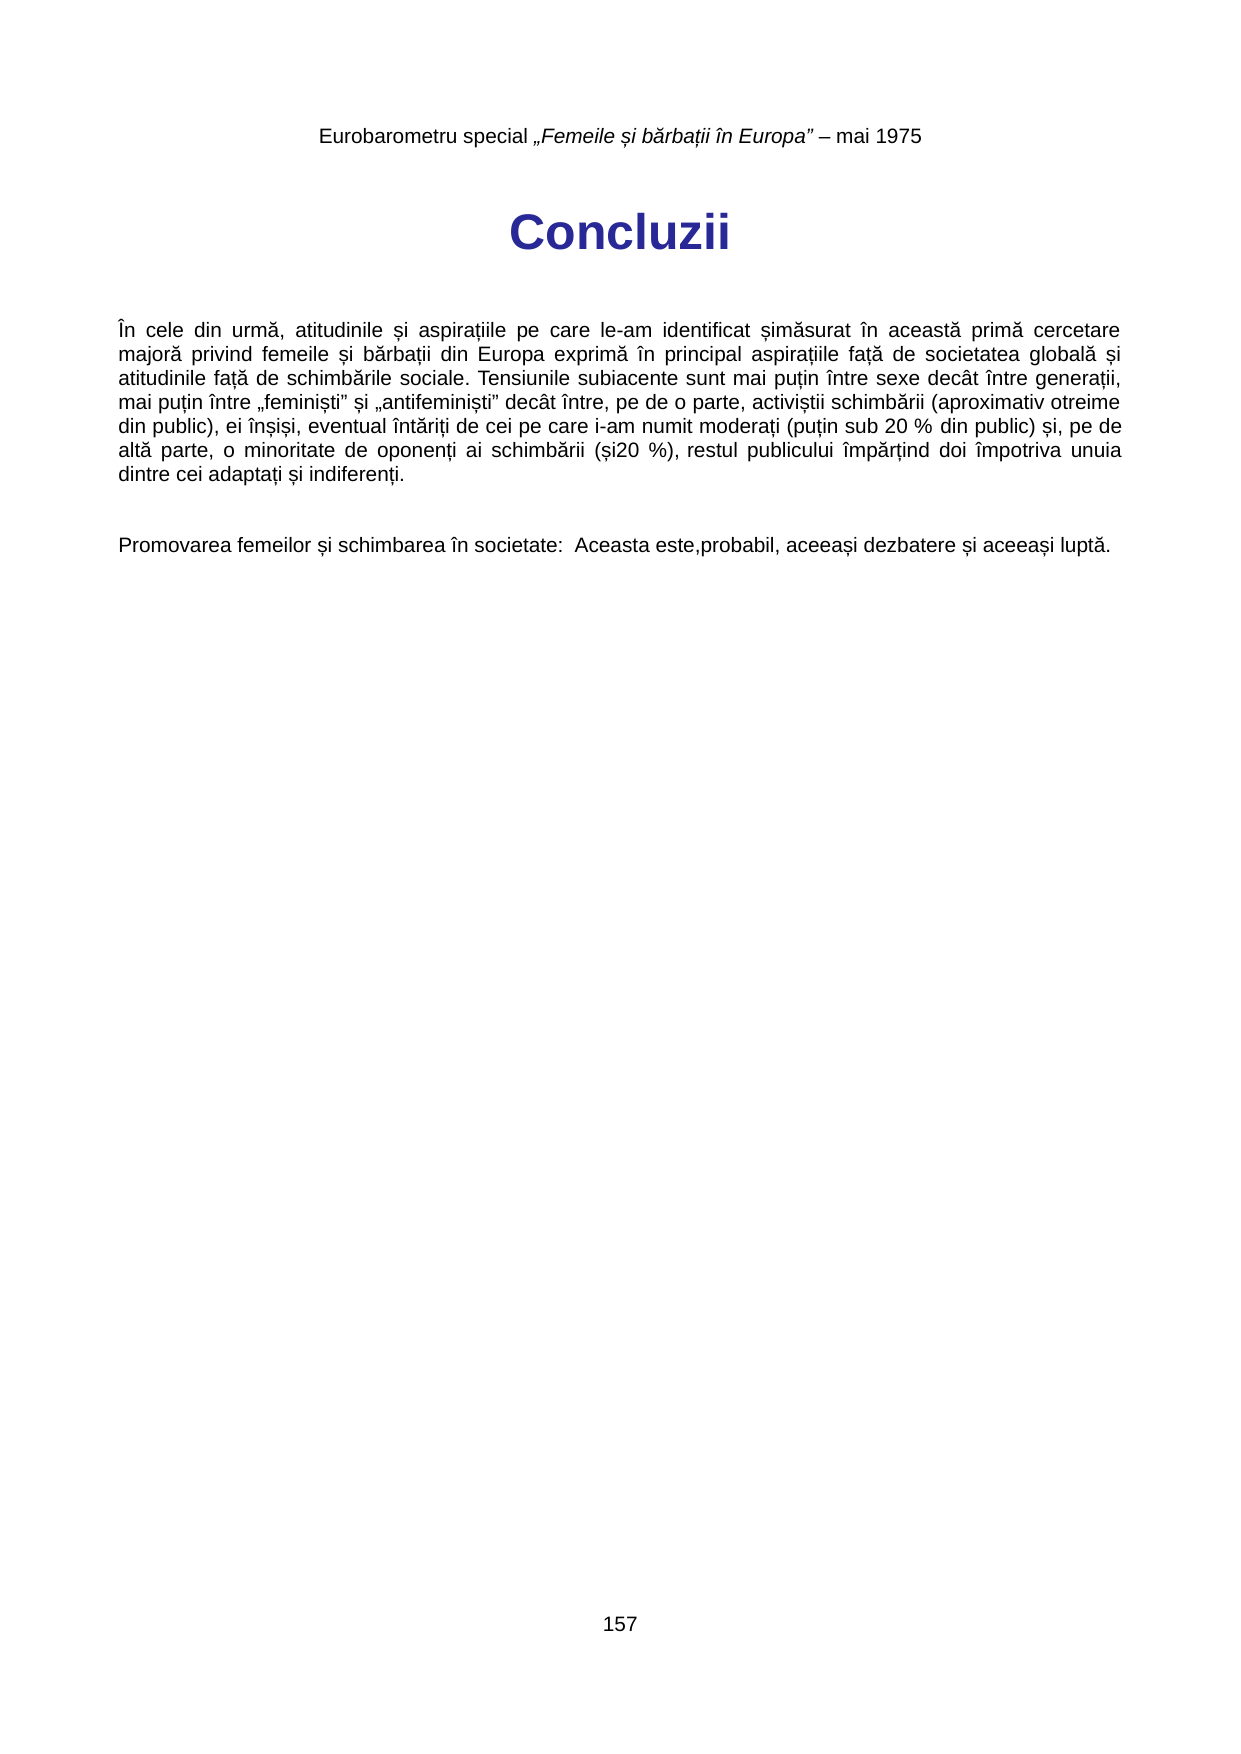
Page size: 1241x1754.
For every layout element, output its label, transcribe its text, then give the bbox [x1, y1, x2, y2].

text Promovarea femeilor și schimbarea în societate: Aceasta este,probabil, aceeași dezbatere și aceeași luptă. [118, 533, 1122, 557]
text În cele din urmă, atitudinile și aspirațiile pe care le-am identificat șimăsurat în această primă cercetare majoră privind femeile și bărbații din Europa exprimă în principal aspirațiile față de societatea globală și atitudinile față de schimbările sociale. Tensiunile subiacente sunt mai puțin între sexe decât între generații, mai puțin între „feminiști” și „antifeminiști” decât între, pe de o parte, activiștii schimbării (aproximativ otreime din public), ei înșiși, eventual întăriți de cei pe care i-am numit moderați (puțin sub 20 % din public) și, pe de altă parte, o minoritate de oponenți ai schimbării (și20 %), restul publicului împărțind doi împotriva unuia dintre cei adaptați și indiferenți. [118, 318, 1122, 485]
subtitle Concluzii [118, 202, 1122, 260]
